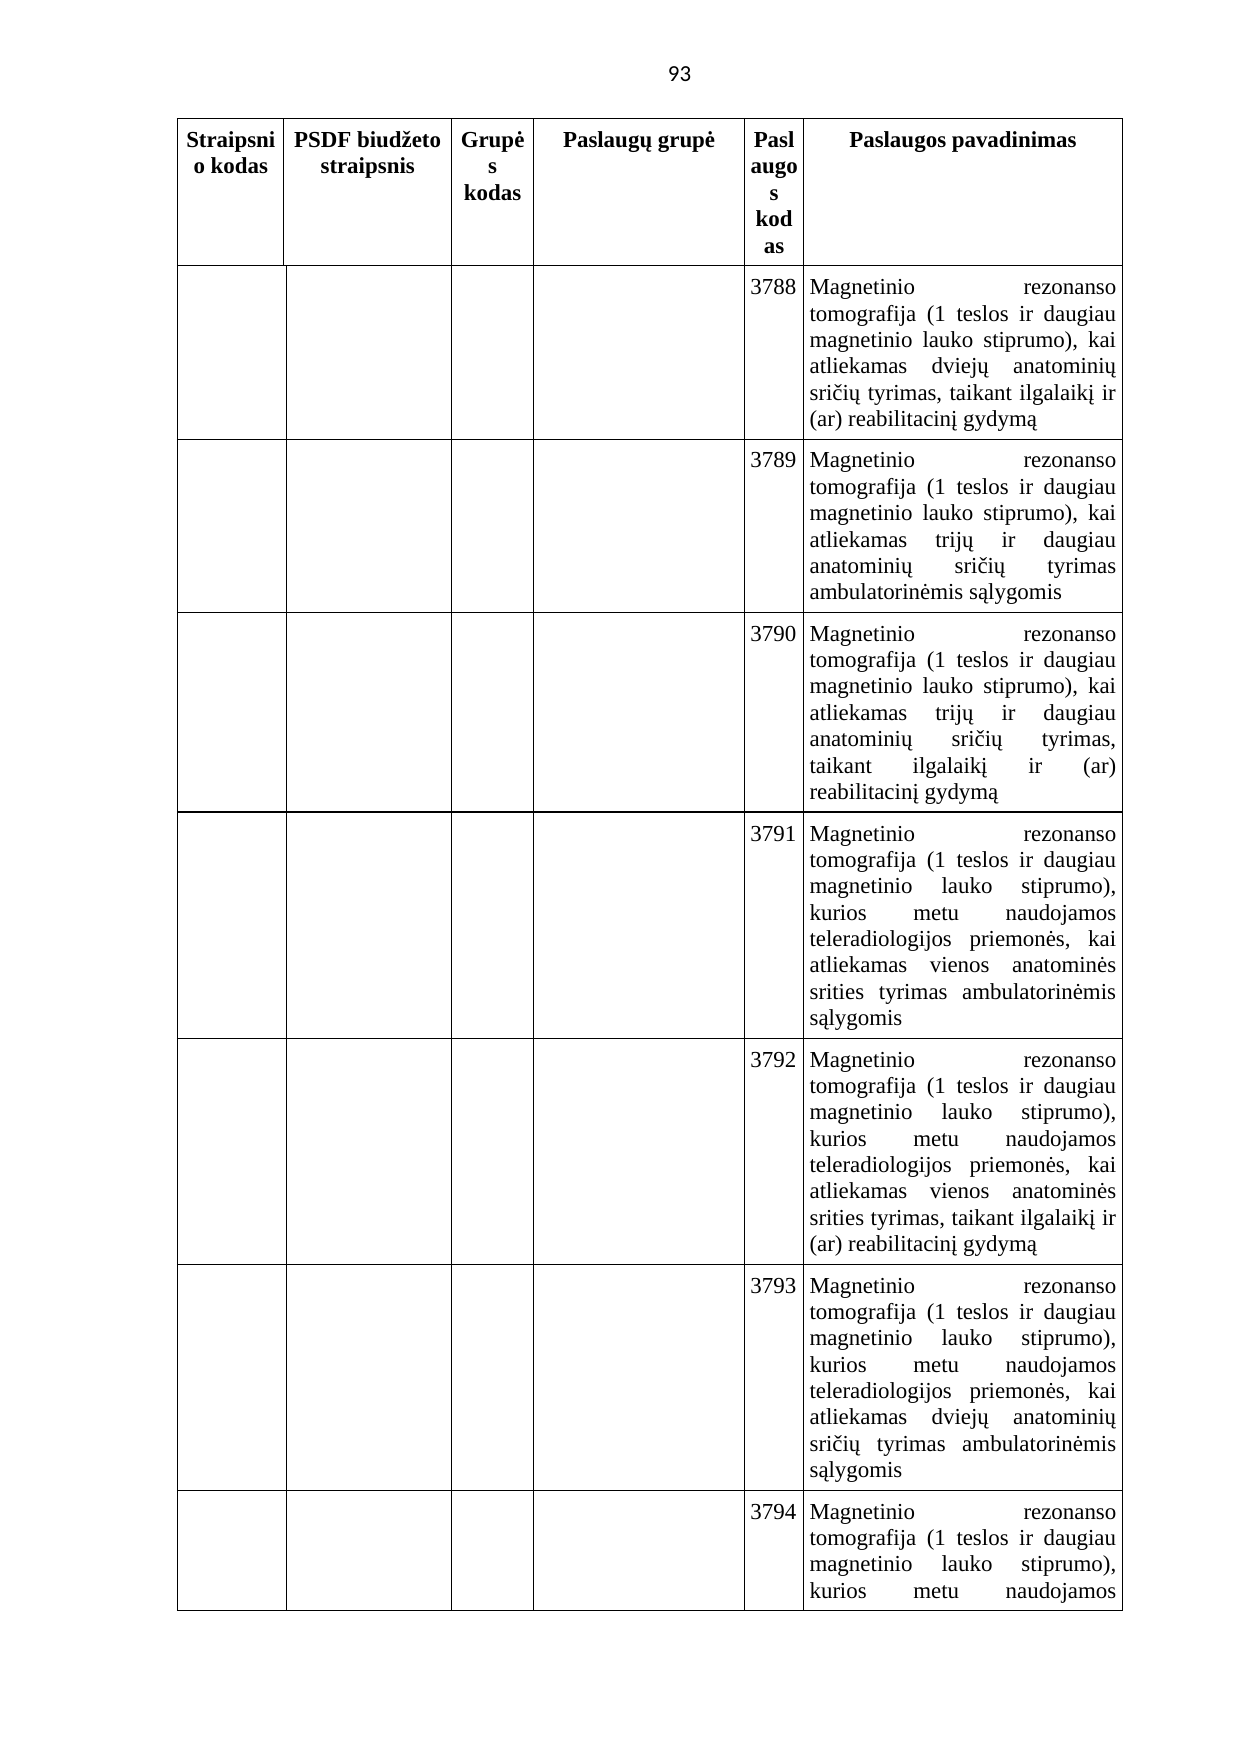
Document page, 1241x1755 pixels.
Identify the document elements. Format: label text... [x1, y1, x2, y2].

table_cell [452, 813, 533, 1037]
table_cell [178, 1265, 286, 1489]
table_cell 3792 [745, 1039, 803, 1263]
table_cell [287, 266, 451, 438]
table_cell [287, 613, 451, 811]
table_cell [287, 1265, 451, 1489]
table_header Paslaugų grupė [534, 119, 744, 265]
table_cell Magnetinio rezonanso tomografija (1 teslos ir daugiau magnetinio lauko stiprumo), kurios metu naudojamos [804, 1491, 1122, 1610]
table_cell [287, 813, 451, 1037]
table_cell 3788 [745, 266, 803, 438]
table_header PSDF biudžeto straipsnis [284, 119, 451, 265]
table_cell [178, 1039, 286, 1263]
table_cell Magnetinio rezonanso tomografija (1 teslos ir daugiau magnetinio lauko stiprumo), kai atliekamas trijų ir daugiau anatominių sričių tyrimas ambulatorinėmis sąlygomis [804, 440, 1122, 612]
table_cell [287, 1039, 451, 1263]
table_cell [534, 813, 744, 1037]
table_cell 3791 [745, 813, 803, 1037]
table_cell [178, 1491, 286, 1610]
table_cell [178, 613, 286, 811]
table_cell Magnetinio rezonanso tomografija (1 teslos ir daugiau magnetinio lauko stiprumo), kurios metu naudojamos teleradiologijos priemonės, kai atliekamas vienos anatominės srities tyrimas ambulatorinėmis sąlygomis [804, 813, 1122, 1037]
table_cell [452, 1039, 533, 1263]
table_cell [452, 266, 533, 438]
table_cell [287, 1491, 451, 1610]
table_cell [452, 613, 533, 811]
table_cell 3790 [745, 613, 803, 811]
table_cell 3789 [745, 440, 803, 612]
table_cell [534, 613, 744, 811]
table_header Grupės kodas [452, 119, 533, 265]
table_header Straipsnio kodas [178, 119, 283, 265]
table_cell [534, 1491, 744, 1610]
table_cell [534, 1265, 744, 1489]
table_cell [452, 1265, 533, 1489]
table_cell [178, 813, 286, 1037]
table_header Paslaugos pavadinimas [804, 119, 1122, 265]
table_cell [534, 1039, 744, 1263]
table_cell Magnetinio rezonanso tomografija (1 teslos ir daugiau magnetinio lauko stiprumo), kai atliekamas dviejų anatominių sričių tyrimas, taikant ilgalaikį ir (ar) reabilitacinį gydymą [804, 266, 1122, 438]
table_cell 3793 [745, 1265, 803, 1489]
table_cell [452, 440, 533, 612]
table_cell [534, 440, 744, 612]
table_cell [178, 266, 286, 438]
table_cell Magnetinio rezonanso tomografija (1 teslos ir daugiau magnetinio lauko stiprumo), kai atliekamas trijų ir daugiau anatominių sričių tyrimas, taikant ilgalaikį ir (ar) reabilitacinį gydymą [804, 613, 1122, 811]
table_cell [178, 440, 286, 612]
table_cell Magnetinio rezonanso tomografija (1 teslos ir daugiau magnetinio lauko stiprumo), kurios metu naudojamos teleradiologijos priemonės, kai atliekamas dviejų anatominių sričių tyrimas ambulatorinėmis sąlygomis [804, 1265, 1122, 1489]
table_cell [534, 266, 744, 438]
table_cell Magnetinio rezonanso tomografija (1 teslos ir daugiau magnetinio lauko stiprumo), kurios metu naudojamos teleradiologijos priemonės, kai atliekamas vienos anatominės srities tyrimas, taikant ilgalaikį ir (ar) reabilitacinį gydymą [804, 1039, 1122, 1263]
table_cell [452, 1491, 533, 1610]
table_cell [287, 440, 451, 612]
table_cell 3794 [745, 1491, 803, 1610]
table_header Paslaugos kodas [745, 119, 803, 265]
